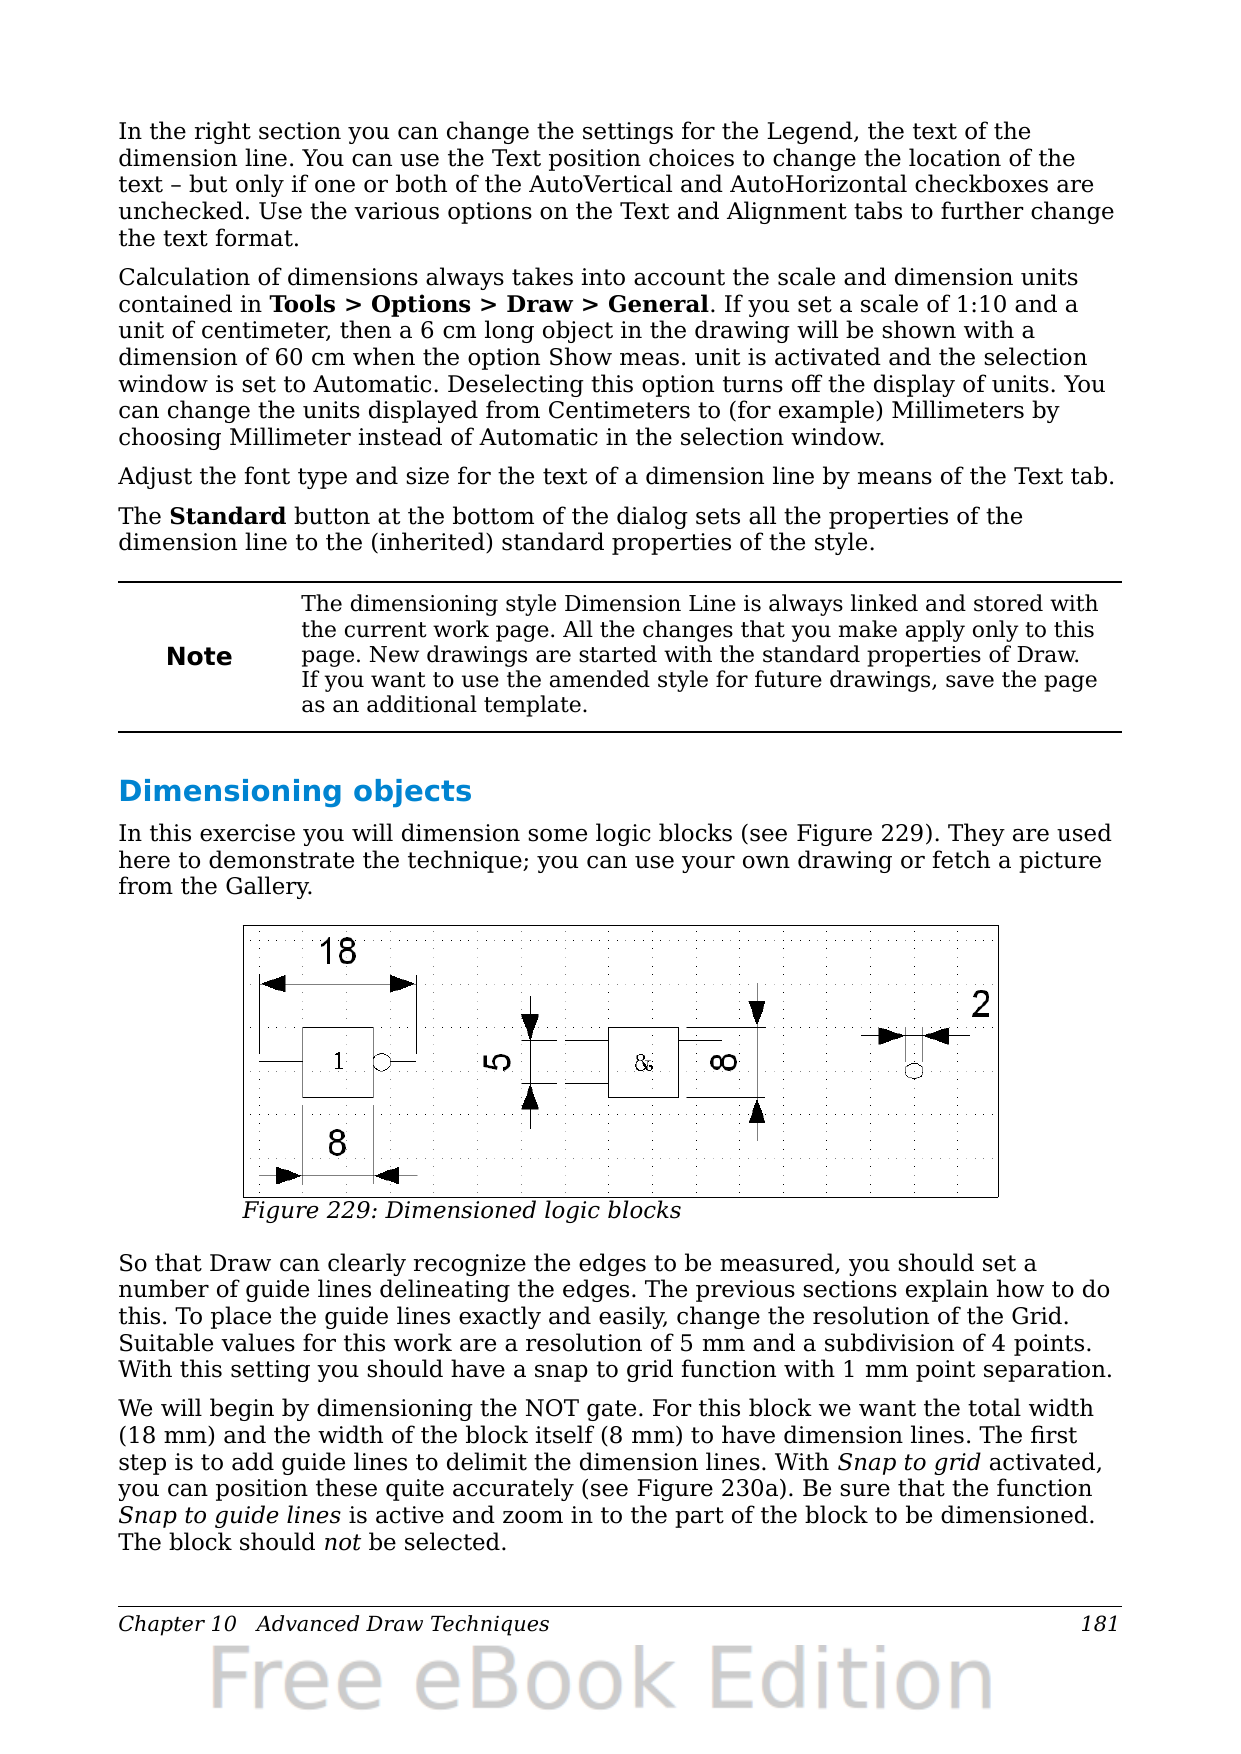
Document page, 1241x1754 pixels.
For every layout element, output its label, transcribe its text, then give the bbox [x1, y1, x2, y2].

text So that Draw can clearly recognize the edges to be measured, you should set a number of guide lines delineating the edges. The previous sections explain how to do this. To place the guide lines exactly and easily, change the resolution of the Grid. Suitable values for this work are a resolution of 5 mm and a subdivision of 4 points. With this setting you should have a snap to grid function with 1 mm point separation. [118, 1250, 1122, 1383]
text Adjust the font type and size for the text of a dimension line by means of the Text tab. [118, 463, 1122, 490]
text We will begin by dimensioning the NOT gate. For this block we want the total width (18 mm) and the width of the block itself (8 mm) to have dimension lines. The first step is to add guide lines to delimit the dimension lines. With Snap to grid activated, you can position these quite accurately (see Figure 230a). Be sure that the function Snap to guide lines is active and zoom in to the part of the block to be dimensioned. The block should not be selected. [118, 1396, 1122, 1556]
text In this exercise you will dimension some logic blocks (see Figure 229). They are used here to demonstrate the technique; you can use your own drawing or fetch a picture from the Gallery. [118, 820, 1122, 900]
text Figure 229: Dimensioned logic blocks [242, 1197, 998, 1224]
text In the right section you can change the settings for the Legend, the text of the dimension line. You can use the Text position choices to change the location of the text – but only if one or both of the AutoVertical and AutoHorizontal checkboxes are unchecked. Use the various options on the Text and Alignment tabs to further change the text format. [118, 118, 1122, 251]
table_header Note [118, 583, 280, 731]
text The Standard button at the bottom of the dialog sets all the properties of the dimension line to the (inherited) standard properties of the style. [118, 503, 1122, 556]
subtitle Dimensioning objects [118, 774, 1122, 808]
table_header The dimensioning style Dimension Line is always linked and stored with the current work page. All the changes that you make apply only to this page. New drawings are started with the standard properties of Draw. If you want to use the amended style for future drawings, save the page as an additional template. [280, 583, 1122, 731]
picture [207, 1645, 994, 1713]
text Calculation of dimensions always takes into account the scale and dimension units contained in Tools > Options > Draw > General. If you set a scale of 1:10 and a unit of centimeter, then a 6 cm long object in the drawing will be shown with a dimension of 60 cm when the option Show meas. unit is activated and the selection window is set to Automatic. Deselecting this option turns off the display of units. You can change the units displayed from Centimeters to (for example) Millimeters by choosing Millimeter instead of Automatic in the selection window. [118, 264, 1122, 451]
picture [244, 926, 998, 1197]
